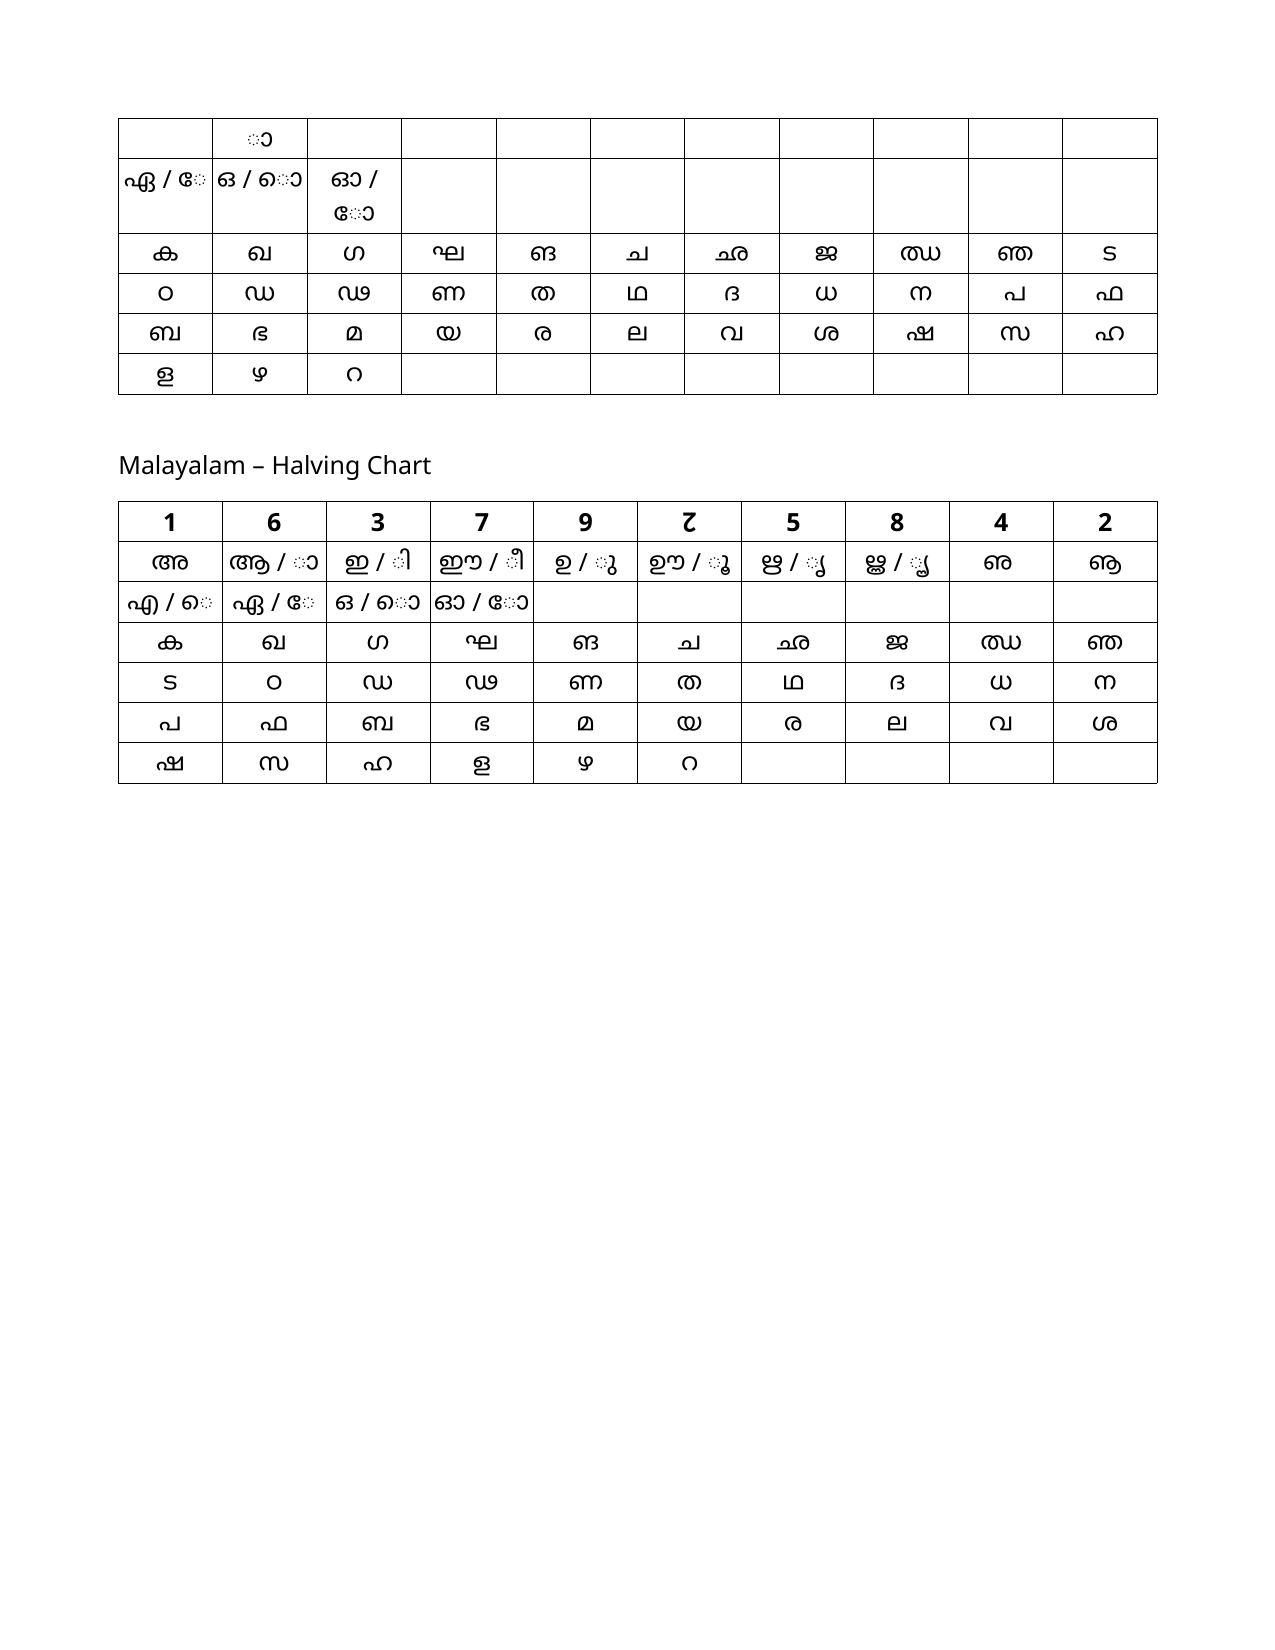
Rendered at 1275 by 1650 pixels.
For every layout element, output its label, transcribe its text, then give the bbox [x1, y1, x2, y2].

table_cell [1054, 743, 1157, 782]
table_cell ത [497, 274, 590, 313]
table_cell ബ [119, 314, 212, 353]
table_cell ല [846, 703, 949, 742]
table_cell ബ [327, 703, 430, 742]
table_cell ദ [685, 274, 779, 313]
table_cell [1063, 159, 1157, 233]
table_cell ര [497, 314, 590, 353]
table_header 6 [223, 502, 326, 541]
table_cell [591, 354, 684, 393]
table_cell [874, 159, 968, 233]
table_header 4 [950, 502, 1053, 541]
table_cell ഞ [1054, 623, 1157, 662]
table_cell [950, 743, 1053, 782]
table_cell [969, 159, 1062, 233]
table_header 1 [119, 502, 222, 541]
table_cell ാ [213, 119, 307, 158]
table_cell ധ [780, 274, 873, 313]
table_cell ഊ / ൂ [638, 542, 741, 581]
table_cell [1054, 582, 1157, 622]
table_cell ച [591, 234, 684, 273]
table_cell വ [685, 314, 779, 353]
table_cell [685, 354, 779, 393]
table_header ↊ [638, 502, 741, 541]
table_cell ഥ [591, 274, 684, 313]
table_cell മ [308, 314, 401, 353]
table_cell ഫ [1063, 274, 1157, 313]
table_cell ഴ [534, 743, 637, 782]
table_cell [534, 582, 637, 622]
table_cell [402, 119, 496, 158]
table_header 5 [742, 502, 845, 541]
table_cell [742, 582, 845, 622]
table_cell ച [638, 623, 741, 662]
table_cell ഝ [874, 234, 968, 273]
table_cell ധ [950, 663, 1053, 702]
table_cell [402, 354, 496, 393]
table_cell എ / െ [119, 582, 222, 622]
table_cell [1063, 119, 1157, 158]
table_cell ങ [497, 234, 590, 273]
table_cell പ [969, 274, 1062, 313]
table_cell ഗ [327, 623, 430, 662]
table_cell [780, 119, 873, 158]
table_cell [402, 159, 496, 233]
table_cell ഇ / ി [327, 542, 430, 581]
table_cell ഒ / ൊ [213, 159, 307, 233]
table_cell ഹ [1063, 314, 1157, 353]
table_cell [846, 582, 949, 622]
table_cell റ [308, 354, 401, 393]
text Malayalam – Halving Chart [118, 447, 1157, 481]
table_cell [685, 159, 779, 233]
table_cell ങ [534, 623, 637, 662]
table_cell പ [119, 703, 222, 742]
table_cell ഫ [223, 703, 326, 742]
table_cell ഘ [402, 234, 496, 273]
table_cell റ [638, 743, 741, 782]
table_cell ഒ / ൊ [327, 582, 430, 622]
table_cell ക [119, 234, 212, 273]
table_cell ശ [780, 314, 873, 353]
table_cell വ [950, 703, 1053, 742]
table_cell ള [119, 354, 212, 393]
table_cell [969, 354, 1062, 393]
table_cell ന [1054, 663, 1157, 702]
table_cell [846, 743, 949, 782]
table_cell ഭ [431, 703, 533, 742]
table_cell ഓ / ോ [431, 582, 533, 622]
table_cell സ [969, 314, 1062, 353]
table_cell ത [638, 663, 741, 702]
table_cell ഉ / ു [534, 542, 637, 581]
table_cell [638, 582, 741, 622]
table_header 7 [431, 502, 533, 541]
table_cell [591, 119, 684, 158]
table_cell ഈ / ീ [431, 542, 533, 581]
table_cell [950, 582, 1053, 622]
table_cell ണ [534, 663, 637, 702]
table_cell [874, 119, 968, 158]
table_cell യ [402, 314, 496, 353]
table_header 3 [327, 502, 430, 541]
table_cell [780, 159, 873, 233]
table_cell ഢ [308, 274, 401, 313]
table_cell ശ [1054, 703, 1157, 742]
table_cell ഠ [223, 663, 326, 702]
table_cell ജ [846, 623, 949, 662]
table_header 8 [846, 502, 949, 541]
table_cell ള [431, 743, 533, 782]
table_cell [685, 119, 779, 158]
table_cell ഌ [950, 542, 1053, 581]
table_cell ഝ [950, 623, 1053, 662]
table_cell [1063, 354, 1157, 393]
table_cell ട [119, 663, 222, 702]
table_cell [969, 119, 1062, 158]
table_cell [308, 119, 401, 158]
table_cell ല [591, 314, 684, 353]
table_cell ഖ [213, 234, 307, 273]
table_cell ന [874, 274, 968, 313]
table_cell ഡ [213, 274, 307, 313]
table_cell ൡ [1054, 542, 1157, 581]
table_cell [874, 354, 968, 393]
table_cell [497, 119, 590, 158]
table_cell ഷ [874, 314, 968, 353]
table_header 9 [534, 502, 637, 541]
table_cell [742, 743, 845, 782]
table_cell ഴ [213, 354, 307, 393]
table_cell [497, 159, 590, 233]
table_cell യ [638, 703, 741, 742]
table_cell ഹ [327, 743, 430, 782]
table_cell ഷ [119, 743, 222, 782]
table_cell [119, 119, 212, 158]
table_cell അ [119, 542, 222, 581]
table_cell ഭ [213, 314, 307, 353]
table_cell ഏ / േ [223, 582, 326, 622]
table_cell ഢ [431, 663, 533, 702]
table_cell [497, 354, 590, 393]
table_cell ഖ [223, 623, 326, 662]
table_cell ഗ [308, 234, 401, 273]
table_cell ണ [402, 274, 496, 313]
table_cell ഡ [327, 663, 430, 702]
table_cell ഋ / ൃ [742, 542, 845, 581]
table_cell ഠ [119, 274, 212, 313]
table_cell ര [742, 703, 845, 742]
table_cell ട [1063, 234, 1157, 273]
table_cell ഓ / ോ [308, 159, 401, 233]
table_cell ആ / ാ [223, 542, 326, 581]
table_cell ദ [846, 663, 949, 702]
table_cell ഘ [431, 623, 533, 662]
table_cell ഥ [742, 663, 845, 702]
table_cell സ [223, 743, 326, 782]
table_cell [591, 159, 684, 233]
table_cell ഛ [742, 623, 845, 662]
table_cell ൠ / ൄ [846, 542, 949, 581]
table_cell [780, 354, 873, 393]
table_cell ജ [780, 234, 873, 273]
table_header 2 [1054, 502, 1157, 541]
table_cell ഏ / േ [119, 159, 212, 233]
table_cell ക [119, 623, 222, 662]
table_cell മ [534, 703, 637, 742]
table_cell ഞ [969, 234, 1062, 273]
table_cell ഛ [685, 234, 779, 273]
